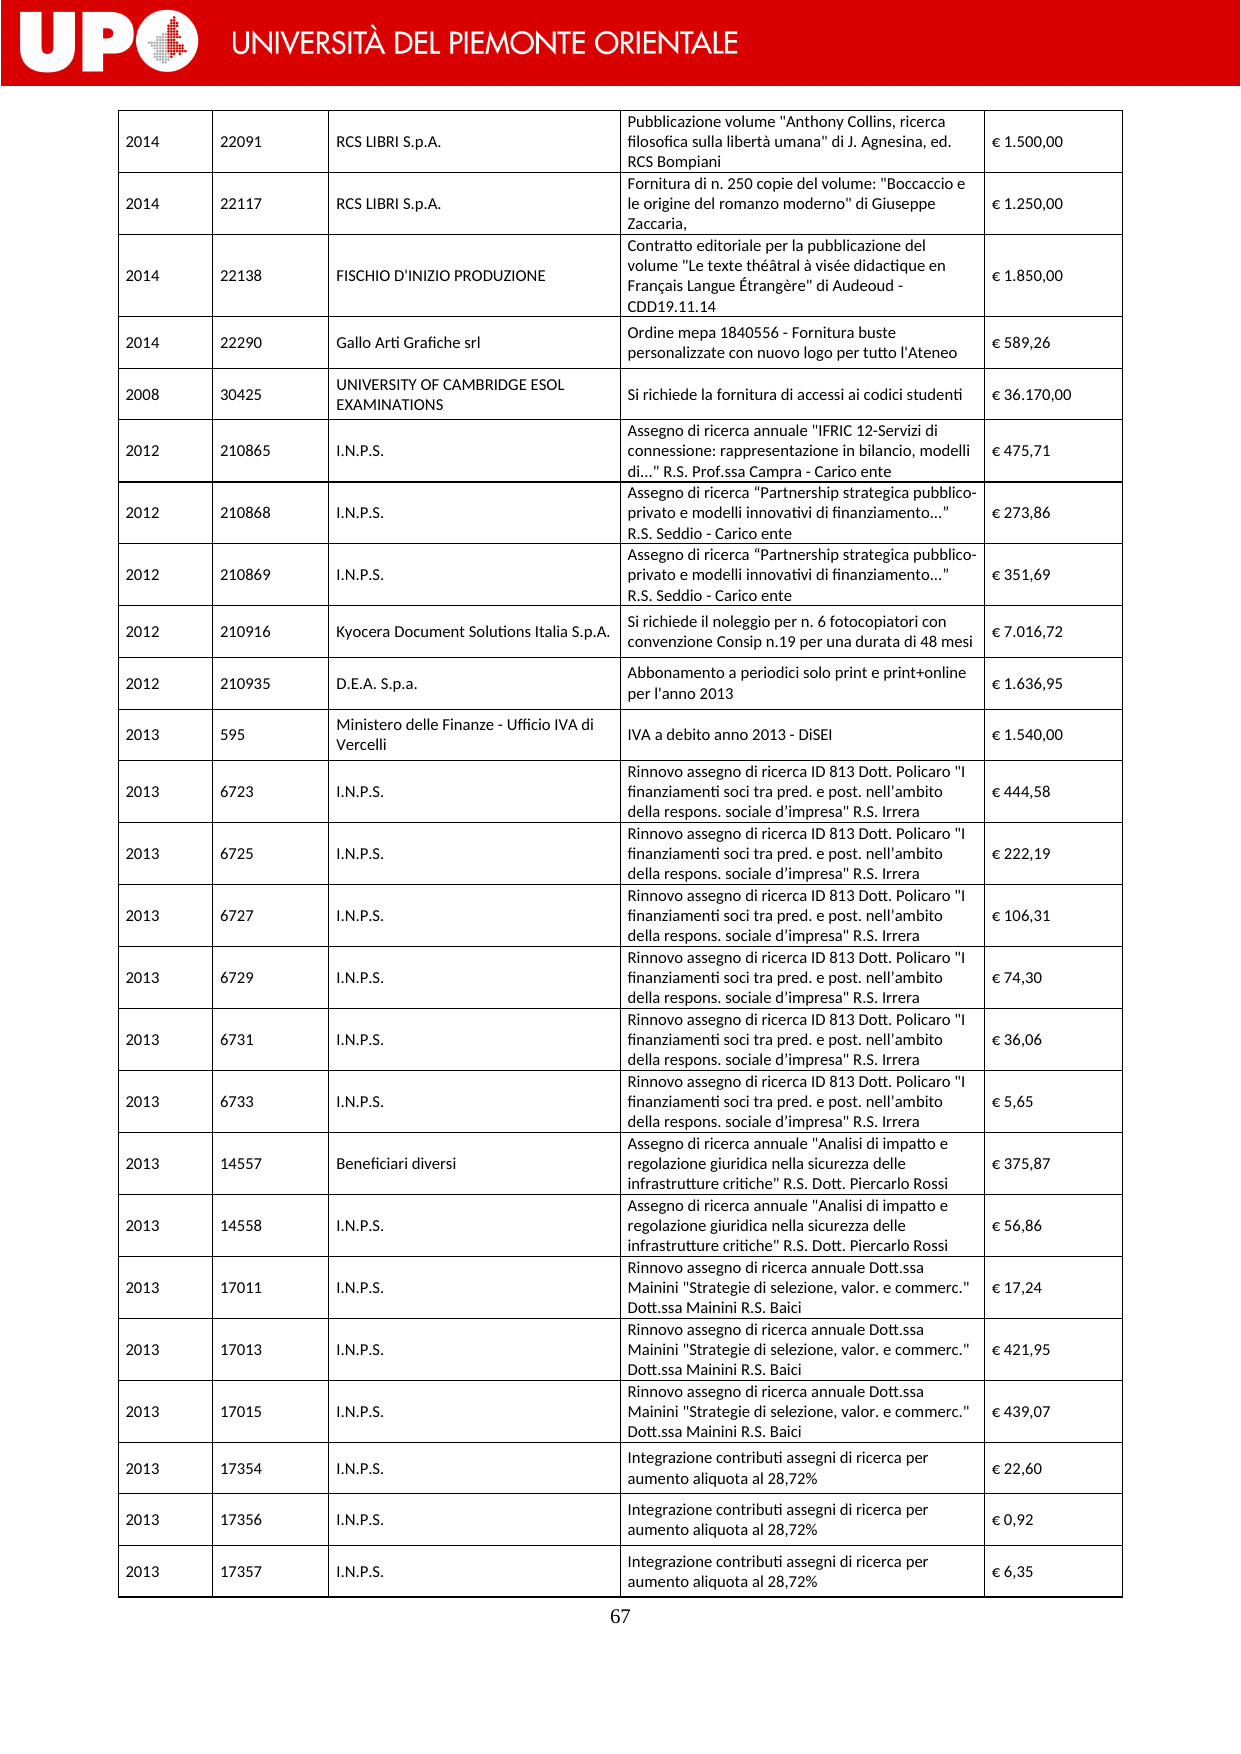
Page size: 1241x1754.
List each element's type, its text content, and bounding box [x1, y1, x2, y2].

table_cell 2013 [119, 1546, 212, 1596]
table_cell 2013 [119, 1133, 212, 1194]
table_cell Rinnovo assegno di ricerca ID 813 Dott. Policaro "I finanziamenti soci tra pred. e post. nell’ambito della respons. sociale d’impresa" R.S. Irrera [621, 1071, 984, 1132]
table_cell € 421,95 [985, 1319, 1122, 1380]
table_cell € 1.850,00 [985, 235, 1122, 316]
table_cell Assegno di ricerca “Partnership strategica pubblico-privato e modelli innovativi di finanziamento...” R.S. Seddio - Carico ente [621, 483, 984, 543]
table_cell 22138 [213, 235, 328, 316]
table_cell € 22,60 [985, 1443, 1122, 1493]
table_cell Abbonamento a periodici solo print e print+online per l'anno 2013 [621, 658, 984, 708]
table_cell Rinnovo assegno di ricerca ID 813 Dott. Policaro "I finanziamenti soci tra pred. e post. nell’ambito della respons. sociale d’impresa" R.S. Irrera [621, 947, 984, 1008]
table_cell € 6,35 [985, 1546, 1122, 1596]
table_cell € 56,86 [985, 1195, 1122, 1256]
table_cell € 36,06 [985, 1009, 1122, 1070]
table_cell 14558 [213, 1195, 328, 1256]
table_cell 17013 [213, 1319, 328, 1380]
table_cell RCS LIBRI S.p.A. [329, 111, 620, 172]
table_cell Assegno di ricerca “Partnership strategica pubblico-privato e modelli innovativi di finanziamento...” R.S. Seddio - Carico ente [621, 544, 984, 605]
table_cell Fornitura di n. 250 copie del volume: "Boccaccio e le origine del romanzo moderno" di Giuseppe Zaccaria, [621, 173, 984, 234]
table_cell Assegno di ricerca annuale "IFRIC 12-Servizi di connessione: rappresentazione in bilancio, modelli di..." R.S. Prof.ssa Campra - Carico ente [621, 420, 984, 481]
table_cell € 1.636,95 [985, 658, 1122, 708]
table_cell 210869 [213, 544, 328, 605]
table_cell 6727 [213, 885, 328, 946]
table_cell € 5,65 [985, 1071, 1122, 1132]
table_cell 2014 [119, 111, 212, 172]
table_cell Kyocera Document Solutions Italia S.p.A. [329, 606, 620, 657]
table_cell € 1.500,00 [985, 111, 1122, 172]
table_cell 30425 [213, 369, 328, 419]
table_cell 2013 [119, 1494, 212, 1545]
table_cell 2014 [119, 173, 212, 234]
table_cell 2012 [119, 483, 212, 543]
table_cell € 106,31 [985, 885, 1122, 946]
table_cell € 0,92 [985, 1494, 1122, 1545]
table_cell Rinnovo assegno di ricerca ID 813 Dott. Policaro "I finanziamenti soci tra pred. e post. nell’ambito della respons. sociale d’impresa" R.S. Irrera [621, 823, 984, 884]
table_cell Assegno di ricerca annuale "Analisi di impatto e regolazione giuridica nella sicurezza delle infrastrutture critiche" R.S. Dott. Piercarlo Rossi [621, 1133, 984, 1194]
table_cell 17356 [213, 1494, 328, 1545]
table_cell 14557 [213, 1133, 328, 1194]
table_cell 22117 [213, 173, 328, 234]
table_cell I.N.P.S. [329, 1546, 620, 1596]
table_cell Pubblicazione volume "Anthony Collins, ricerca filosofica sulla libertà umana" di J. Agnesina, ed. RCS Bompiani [621, 111, 984, 172]
table_cell € 273,86 [985, 483, 1122, 543]
table_cell € 351,69 [985, 544, 1122, 605]
table_cell Ordine mepa 1840556 - Fornitura buste personalizzate con nuovo logo per tutto l'Ateneo [621, 317, 984, 368]
table_cell 2013 [119, 823, 212, 884]
table_cell I.N.P.S. [329, 823, 620, 884]
table_cell € 17,24 [985, 1257, 1122, 1318]
table_cell I.N.P.S. [329, 483, 620, 543]
table_cell I.N.P.S. [329, 947, 620, 1008]
table_cell 22290 [213, 317, 328, 368]
table_cell 22091 [213, 111, 328, 172]
table_cell 17011 [213, 1257, 328, 1318]
table_cell € 1.540,00 [985, 710, 1122, 760]
table_cell I.N.P.S. [329, 1381, 620, 1442]
table_cell € 1.250,00 [985, 173, 1122, 234]
table_cell 2013 [119, 1257, 212, 1318]
table_cell 6723 [213, 761, 328, 822]
table_cell Gallo Arti Grafiche srl [329, 317, 620, 368]
table_cell Integrazione contributi assegni di ricerca per aumento aliquota al 28,72% [621, 1443, 984, 1493]
table_cell Rinnovo assegno di ricerca ID 813 Dott. Policaro "I finanziamenti soci tra pred. e post. nell’ambito della respons. sociale d’impresa" R.S. Irrera [621, 885, 984, 946]
table_cell I.N.P.S. [329, 420, 620, 481]
table_cell € 74,30 [985, 947, 1122, 1008]
table_cell Integrazione contributi assegni di ricerca per aumento aliquota al 28,72% [621, 1494, 984, 1545]
table_cell 6729 [213, 947, 328, 1008]
table_cell 2013 [119, 761, 212, 822]
table_cell 2013 [119, 1071, 212, 1132]
table_cell 6725 [213, 823, 328, 884]
table_cell 2013 [119, 1381, 212, 1442]
table_cell RCS LIBRI S.p.A. [329, 173, 620, 234]
table_cell 2013 [119, 1443, 212, 1493]
table_cell I.N.P.S. [329, 761, 620, 822]
table_cell € 439,07 [985, 1381, 1122, 1442]
table_cell 2014 [119, 317, 212, 368]
table_cell 2008 [119, 369, 212, 419]
table_cell Ministero delle Finanze - Ufficio IVA di Vercelli [329, 710, 620, 760]
table_cell I.N.P.S. [329, 544, 620, 605]
table_cell FISCHIO D'INIZIO PRODUZIONE [329, 235, 620, 316]
table_cell I.N.P.S. [329, 1071, 620, 1132]
table_cell Rinnovo assegno di ricerca annuale Dott.ssa Mainini "Strategie di selezione, valor. e commerc." Dott.ssa Mainini R.S. Baici [621, 1381, 984, 1442]
table_cell € 222,19 [985, 823, 1122, 884]
table_cell 17354 [213, 1443, 328, 1493]
table_cell 2013 [119, 1195, 212, 1256]
table_cell Beneficiari diversi [329, 1133, 620, 1194]
table_cell € 36.170,00 [985, 369, 1122, 419]
table_cell 2012 [119, 658, 212, 708]
table_cell 6733 [213, 1071, 328, 1132]
table_cell Si richiede la fornitura di accessi ai codici studenti [621, 369, 984, 419]
table_cell 2013 [119, 947, 212, 1008]
table_cell I.N.P.S. [329, 1195, 620, 1256]
table_cell I.N.P.S. [329, 1257, 620, 1318]
table_cell 210868 [213, 483, 328, 543]
table_cell Rinnovo assegno di ricerca ID 813 Dott. Policaro "I finanziamenti soci tra pred. e post. nell’ambito della respons. sociale d’impresa" R.S. Irrera [621, 1009, 984, 1070]
table_cell Assegno di ricerca annuale "Analisi di impatto e regolazione giuridica nella sicurezza delle infrastrutture critiche" R.S. Dott. Piercarlo Rossi [621, 1195, 984, 1256]
table_cell Rinnovo assegno di ricerca ID 813 Dott. Policaro "I finanziamenti soci tra pred. e post. nell’ambito della respons. sociale d’impresa" R.S. Irrera [621, 761, 984, 822]
table_cell 17015 [213, 1381, 328, 1442]
table_cell 17357 [213, 1546, 328, 1596]
table_cell 2013 [119, 885, 212, 946]
table_cell 2012 [119, 544, 212, 605]
table_cell 6731 [213, 1009, 328, 1070]
table_cell € 475,71 [985, 420, 1122, 481]
table_cell 2013 [119, 710, 212, 760]
table_cell UNIVERSITY OF CAMBRIDGE ESOL EXAMINATIONS [329, 369, 620, 419]
table_cell Rinnovo assegno di ricerca annuale Dott.ssa Mainini "Strategie di selezione, valor. e commerc." Dott.ssa Mainini R.S. Baici [621, 1257, 984, 1318]
table_cell IVA a debito anno 2013 - DiSEI [621, 710, 984, 760]
table_cell € 375,87 [985, 1133, 1122, 1194]
table_cell Contratto editoriale per la pubblicazione del volume "Le texte théâtral à visée didactique en Français Langue Étrangère" di Audeoud - CDD19.11.14 [621, 235, 984, 316]
table_cell D.E.A. S.p.a. [329, 658, 620, 708]
table_cell 210935 [213, 658, 328, 708]
table_cell I.N.P.S. [329, 1494, 620, 1545]
table_cell 2013 [119, 1009, 212, 1070]
table_cell I.N.P.S. [329, 885, 620, 946]
table_cell € 589,26 [985, 317, 1122, 368]
table_cell I.N.P.S. [329, 1319, 620, 1380]
table_cell 210865 [213, 420, 328, 481]
table_cell Integrazione contributi assegni di ricerca per aumento aliquota al 28,72% [621, 1546, 984, 1596]
table_cell € 7.016,72 [985, 606, 1122, 657]
table_cell 2012 [119, 606, 212, 657]
table_cell I.N.P.S. [329, 1009, 620, 1070]
table_cell I.N.P.S. [329, 1443, 620, 1493]
table_cell € 444,58 [985, 761, 1122, 822]
table_cell 595 [213, 710, 328, 760]
table_cell Si richiede il noleggio per n. 6 fotocopiatori con convenzione Consip n.19 per una durata di 48 mesi [621, 606, 984, 657]
table_cell 2012 [119, 420, 212, 481]
table_cell 2013 [119, 1319, 212, 1380]
table_cell 210916 [213, 606, 328, 657]
table_cell 2014 [119, 235, 212, 316]
table_cell Rinnovo assegno di ricerca annuale Dott.ssa Mainini "Strategie di selezione, valor. e commerc." Dott.ssa Mainini R.S. Baici [621, 1319, 984, 1380]
